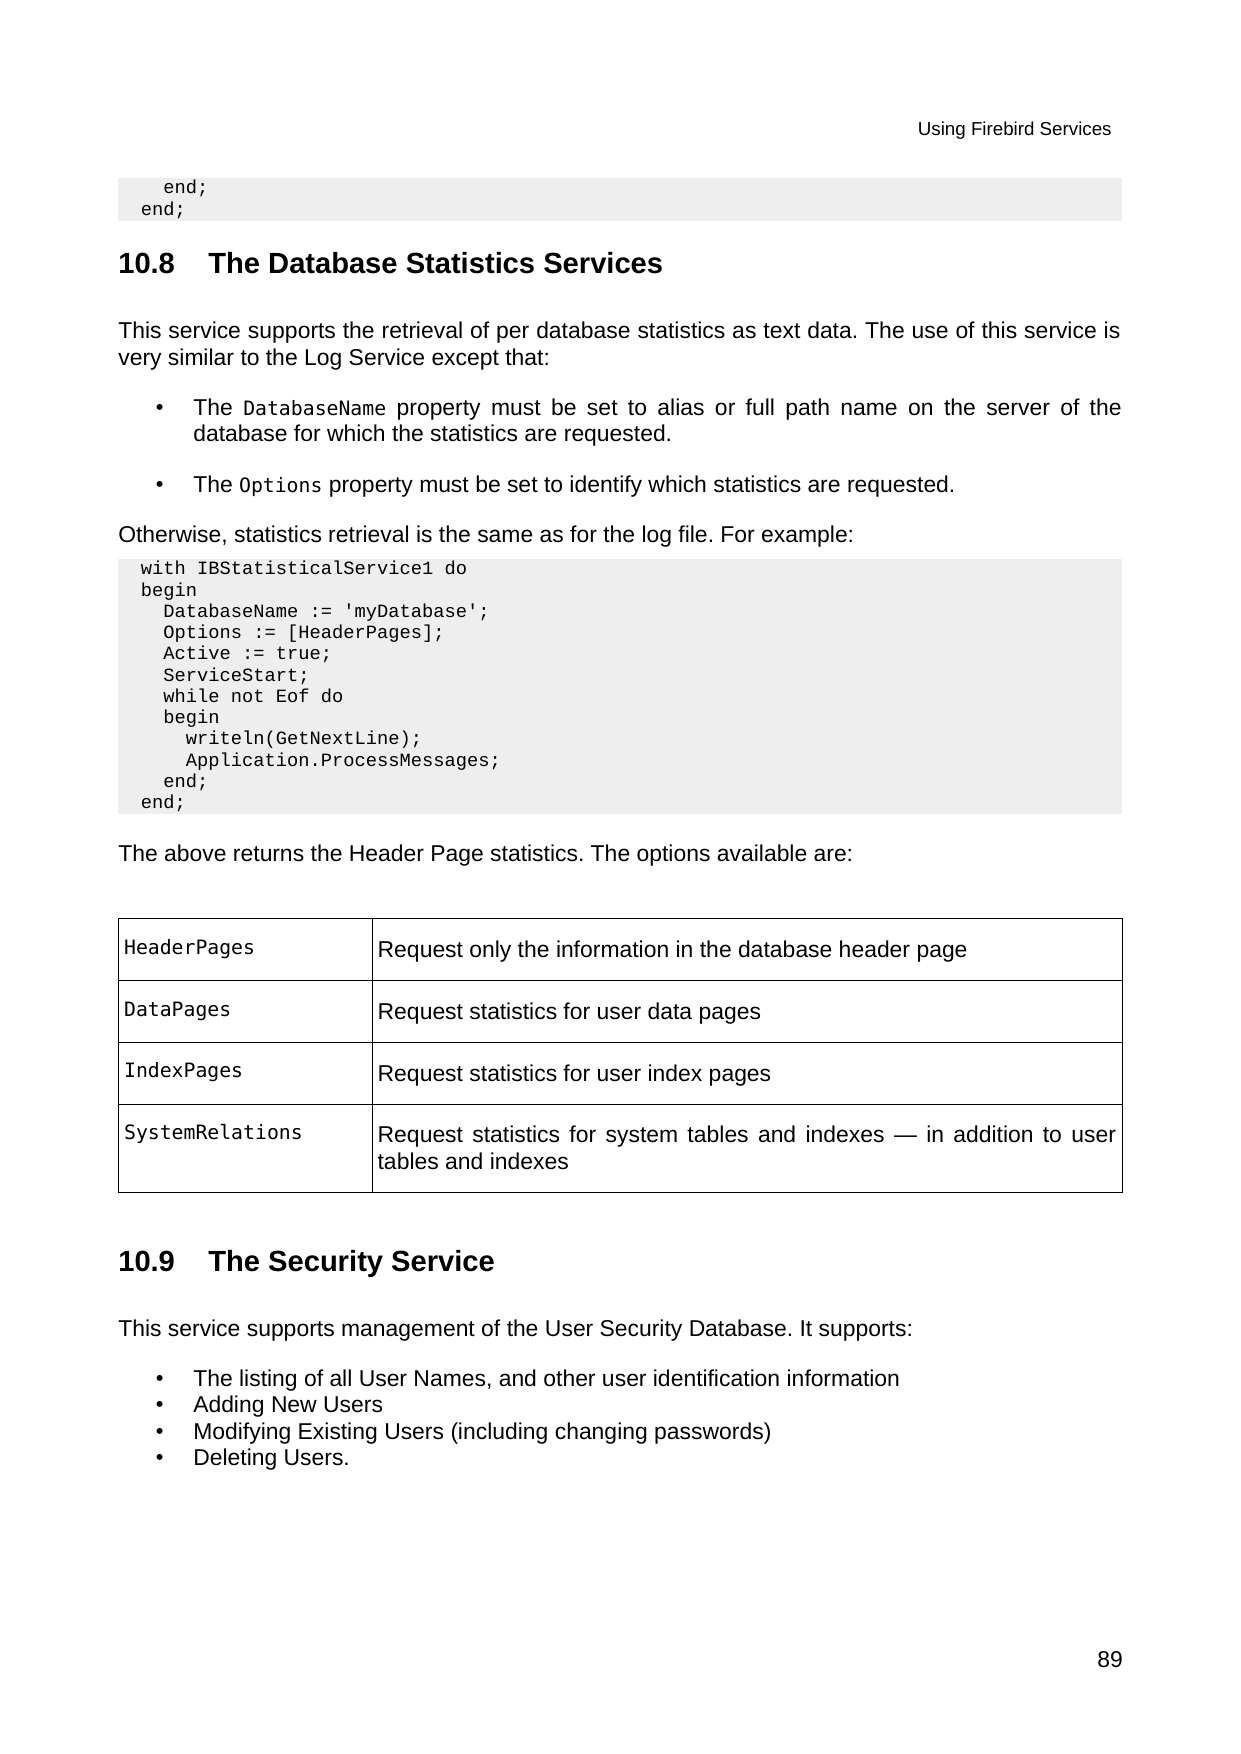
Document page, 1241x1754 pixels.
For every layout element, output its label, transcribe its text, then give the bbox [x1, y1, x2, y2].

list Deleting Users. [156, 1444, 1122, 1471]
text writeln(GetNextLine); [118, 729, 1122, 750]
list The listing of all User Names, and other user identification information [156, 1365, 1122, 1391]
table_cell SystemRelations [119, 1105, 372, 1192]
text with IBStatisticalService1 do [118, 559, 1122, 580]
text end; [118, 793, 1122, 814]
text while not Eof do [118, 687, 1122, 708]
text This service supports the retrieval of per database statistics as text data. The use of this service is very similar to the Log Service except that: [118, 317, 1122, 370]
text end; [118, 178, 1122, 199]
text Otherwise, statistics retrieval is the same as for the log file. For example: [118, 521, 1122, 547]
list Modifying Existing Users (including changing passwords) [156, 1418, 1122, 1444]
table_header HeaderPages [119, 919, 372, 980]
text end; [118, 772, 1122, 793]
text ServiceStart; [118, 665, 1122, 687]
table_header Request only the information in the database header page [373, 919, 1122, 980]
text The above returns the Header Page statistics. The options available are: [118, 840, 1122, 892]
table_cell DataPages [119, 981, 372, 1042]
list Adding New Users [156, 1391, 1122, 1418]
text Application.ProcessMessages; [118, 750, 1122, 772]
text begin [118, 708, 1122, 729]
table_cell IndexPages [119, 1043, 372, 1103]
subtitle The Security Service [118, 1244, 1122, 1277]
text end; [118, 199, 1122, 221]
table_cell Request statistics for user data pages [373, 981, 1122, 1042]
text This service supports management of the User Security Database. It supports: [118, 1315, 1122, 1341]
table_cell Request statistics for user index pages [373, 1043, 1122, 1103]
text Options := [HeaderPages]; [118, 623, 1122, 644]
text DatabaseName := 'myDatabase'; [118, 602, 1122, 623]
subtitle The Database Statistics Services [118, 246, 1122, 280]
list The Options property must be set to identify which statistics are requested. [156, 471, 1122, 497]
list The DatabaseName property must be set to alias or full path name on the server of the database for which the statistics are requested. [156, 394, 1122, 447]
text begin [118, 580, 1122, 602]
table_cell Request statistics for system tables and indexes — in addition to user tables and indexes [373, 1105, 1122, 1192]
text Active := true; [118, 644, 1122, 665]
